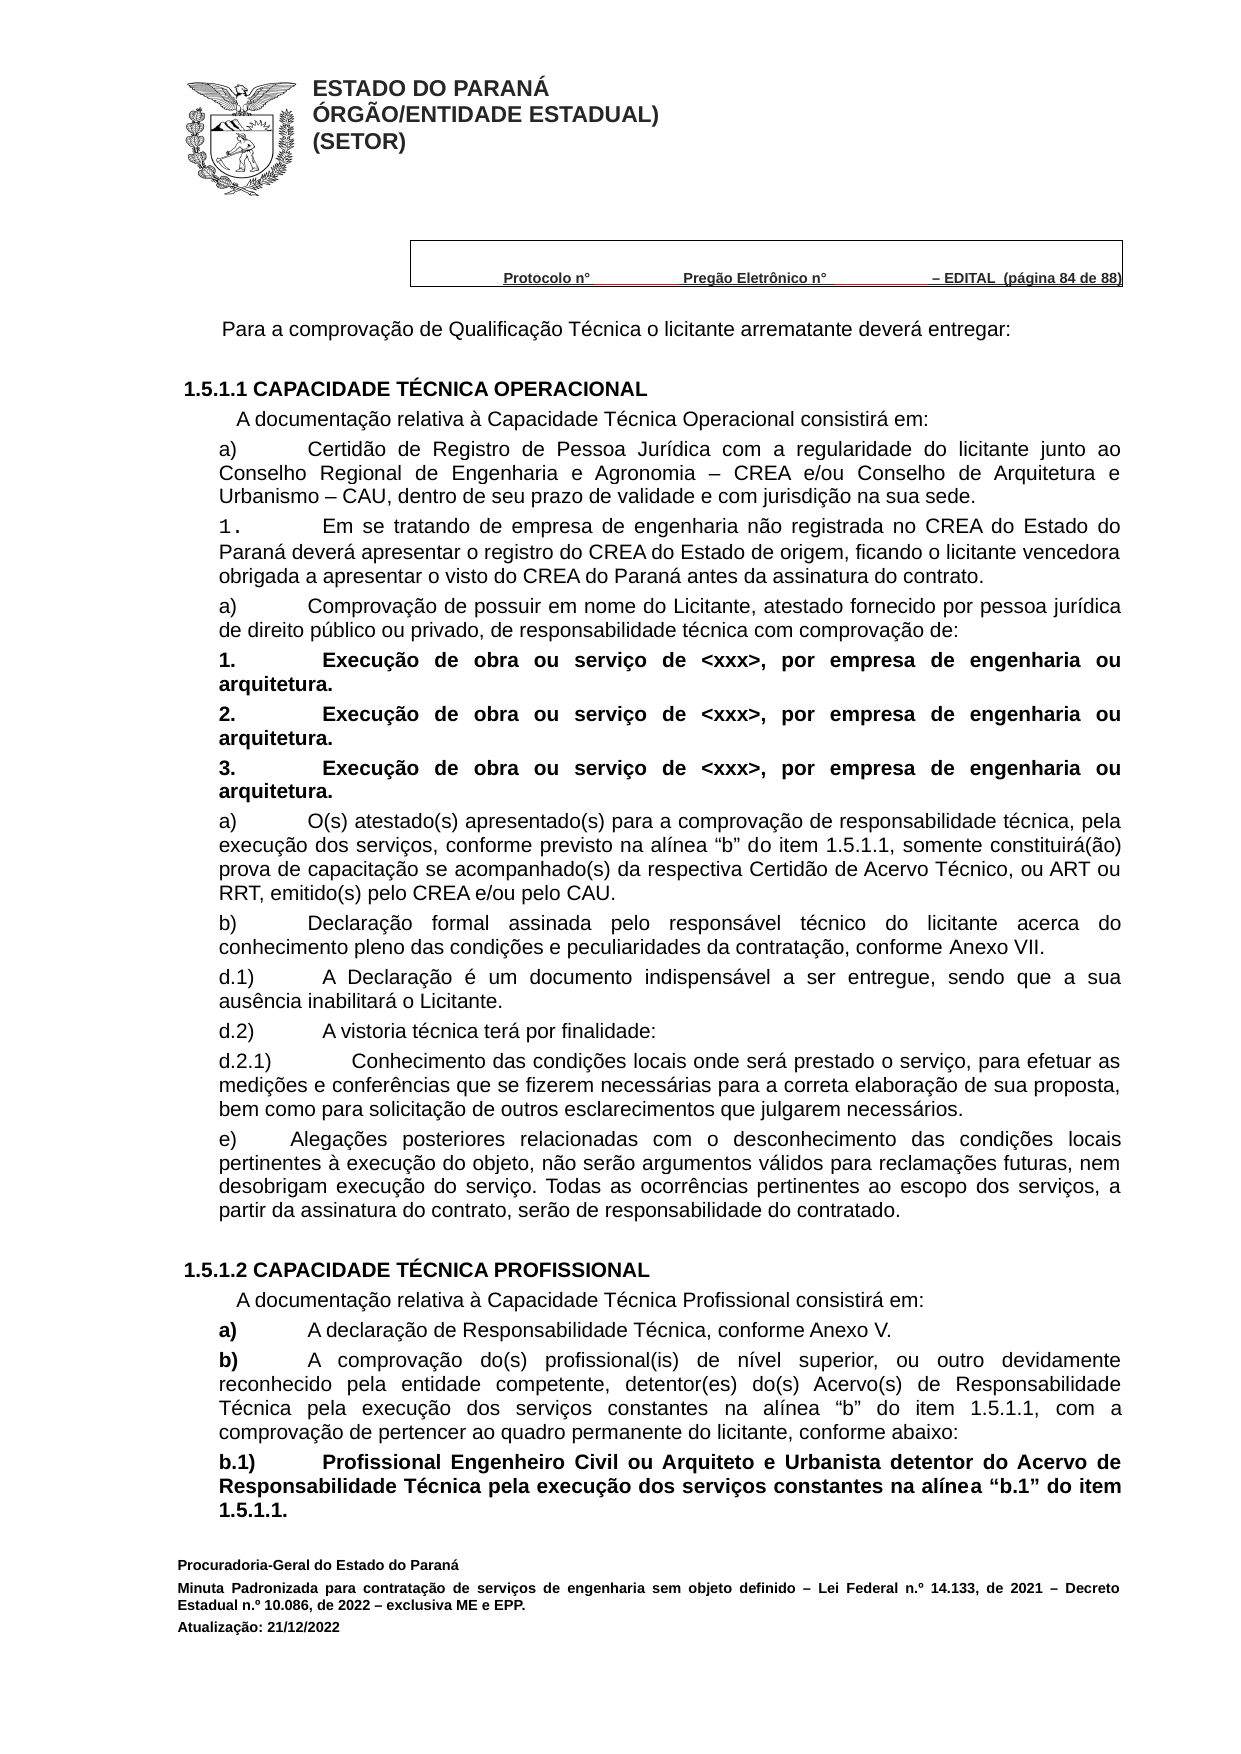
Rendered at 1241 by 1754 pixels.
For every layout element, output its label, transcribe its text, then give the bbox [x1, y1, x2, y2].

list Execução de obra ou serviço de <xxx>, por empresa de engenharia ou arquitetura. [218, 648, 1122, 696]
text A documentação relativa à Capacidade Técnica Operacional consistirá em: [236, 406, 1122, 430]
text Para a comprovação de Qualificação Técnica o licitante arrematante deverá entregar: [222, 317, 1122, 341]
list Execução de obra ou serviço de <xxx>, por empresa de engenharia ou arquitetura. [218, 702, 1122, 749]
list Execução de obra ou serviço de <xxx>, por empresa de engenharia ou arquitetura. [218, 755, 1122, 803]
picture [184, 82, 299, 197]
list A vistoria técnica terá por finalidade: [218, 1019, 1122, 1043]
list A declaração de Responsabilidade Técnica, conforme Anexo V. [307, 1318, 1122, 1342]
list Conhecimento das condições locais onde será prestado o serviço, para efetuar as medições e conferências que se fizerem necessárias para a correta elaboração de sua proposta, bem como para solicitação de outros esclarecimentos que julgarem necessários. [218, 1049, 1122, 1121]
text A documentação relativa à Capacidade Técnica Profissional consistirá em: [236, 1288, 1122, 1312]
list Em se tratando de empresa de engenharia não registrada no CREA do Estado do Paraná deverá apresentar o registro do CREA do Estado de origem, ficando o licitante vencedora obrigada a apresentar o visto do CREA do Paraná antes da assinatura do contrato. [218, 514, 1122, 588]
text 1.5.1.1 CAPACIDADE TÉCNICA OPERACIONAL [184, 377, 1122, 401]
list Profissional Engenheiro Civil ou Arquiteto e Urbanista detentor do Acervo de Responsabilidade Técnica pela execução dos serviços constantes na alínea “b.1” do item 1.5.1.1. [218, 1449, 1122, 1521]
text 1.5.1.2 CAPACIDADE TÉCNICA PROFISSIONAL [184, 1258, 1122, 1282]
list O(s) atestado(s) apresentado(s) para a comprovação de responsabilidade técnica, pela execução dos serviços, conforme previsto na alínea “b” do item 1.5.1.1, somente constituirá(ão) prova de capacitação se acompanhado(s) da respectiva Certidão de Acervo Técnico, ou ART ou RRT, emitido(s) pelo CREA e/ou pelo CAU. [218, 809, 1122, 905]
list Comprovação de possuir em nome do Licitante, atestado fornecido por pessoa jurídica de direito público ou privado, de responsabilidade técnica com comprovação de: [218, 594, 1122, 642]
list Alegações posteriores relacionadas com o desconhecimento das condições locais pertinentes à execução do objeto, não serão argumentos válidos para reclamações futuras, nem desobrigam execução do serviço. Todas as ocorrências pertinentes ao escopo dos serviços, a partir da assinatura do contrato, serão de responsabilidade do contratado. [218, 1126, 1122, 1222]
list Certidão de Registro de Pessoa Jurídica com a regularidade do licitante junto ao Conselho Regional de Engenharia e Agronomia – CREA e/ou Conselho de Arquitetura e Urbanismo – CAU, dentro de seu prazo de validade e com jurisdição na sua sede. [218, 436, 1122, 508]
list A comprovação do(s) profissional(is) de nível superior, ou outro devidamente reconhecido pela entidade competente, detentor(es) do(s) Acervo(s) de Responsabilidade Técnica pela execução dos serviços constantes na alínea “b” do item 1.5.1.1, com a comprovação de pertencer ao quadro permanente do licitante, conforme abaixo: [218, 1348, 1122, 1444]
list A Declaração é um documento indispensável a ser entregue, sendo que a sua ausência inabilitará o Licitante. [218, 965, 1122, 1013]
list Declaração formal assinada pelo responsável técnico do licitante acerca do conhecimento pleno das condições e peculiaridades da contratação, conforme Anexo VII. [218, 911, 1122, 959]
